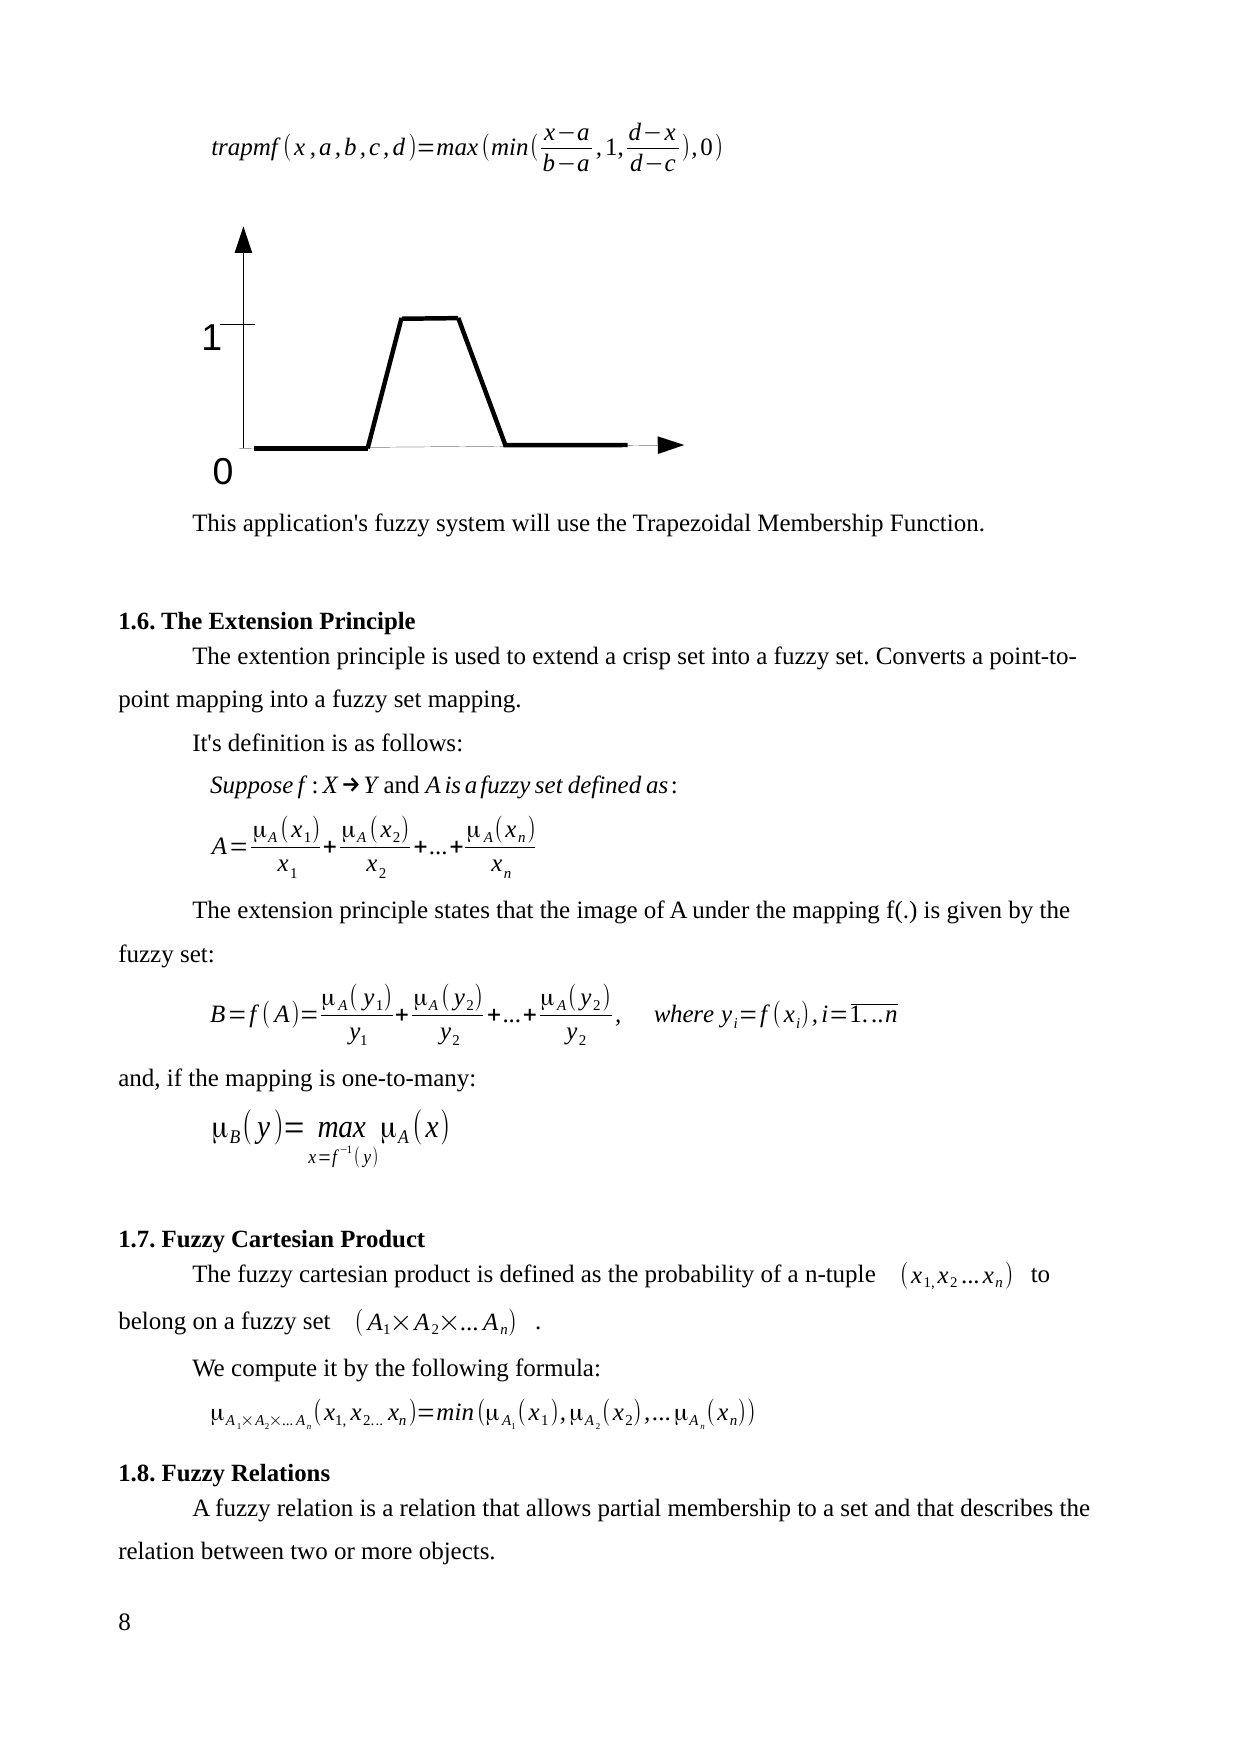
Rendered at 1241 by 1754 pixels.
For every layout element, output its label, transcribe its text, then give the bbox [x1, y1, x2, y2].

text The extension principle states that the image of A under the mapping f(.) is given by the fuzzy set: [118, 896, 1122, 967]
text This application's fuzzy system will use the Trapezoidal Membership Function. [118, 508, 1122, 537]
text and, if the mapping is one-to-many: [118, 1063, 1122, 1092]
text The fuzzy cartesian product is defined as the probability of a n-tuple to belong on a fuzzy set . [118, 1259, 1122, 1339]
text We compute it by the following formula: [118, 1353, 1122, 1382]
subtitle 1.6. The Extension Principle [118, 607, 1122, 635]
subtitle 1.7. Fuzzy Cartesian Product [118, 1224, 1122, 1253]
text A fuzzy relation is a relation that allows partial membership to a set and that describes the relation between two or more objects. [118, 1493, 1122, 1564]
text The extention principle is used to extend a crisp set into a fuzzy set. Converts a point-to-point mapping into a fuzzy set mapping. [118, 641, 1122, 713]
text It's definition is as follows: [118, 728, 1122, 756]
subtitle 1.8. Fuzzy Relations [118, 1458, 1122, 1486]
